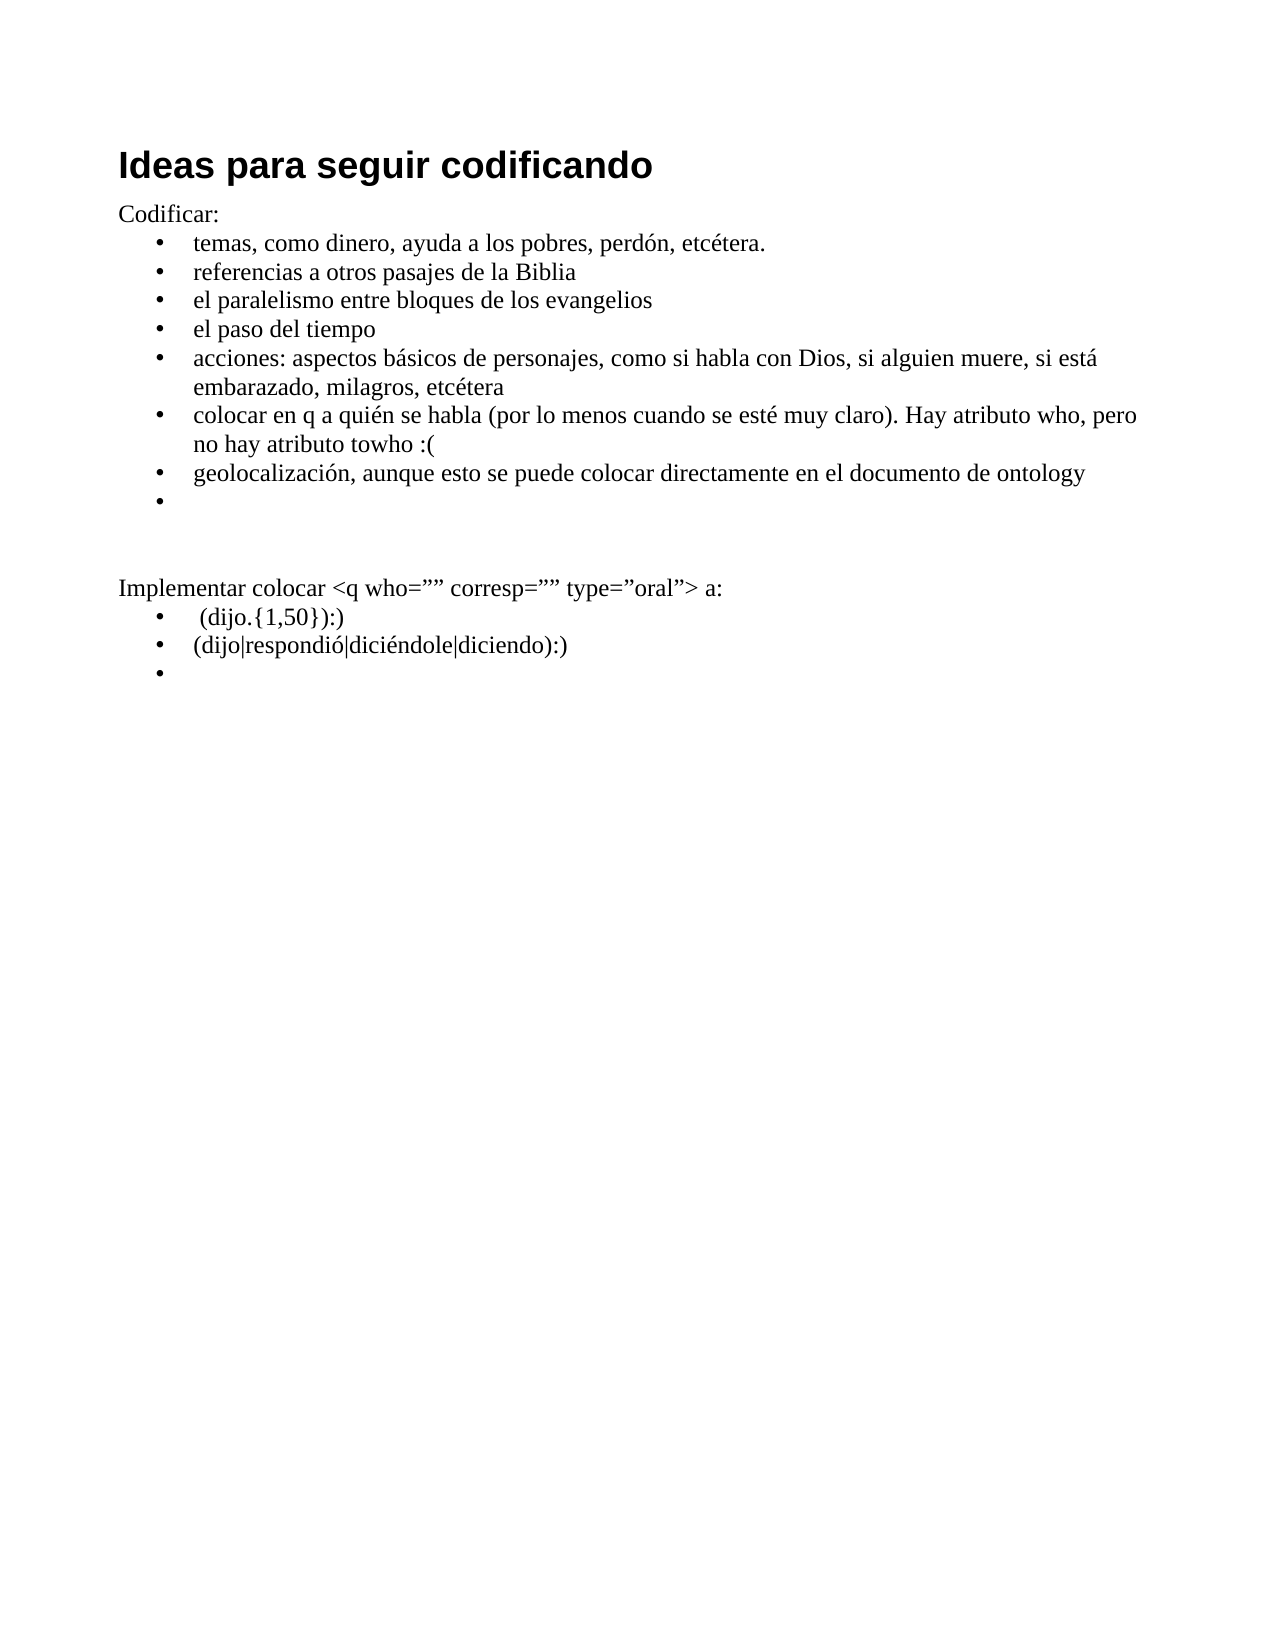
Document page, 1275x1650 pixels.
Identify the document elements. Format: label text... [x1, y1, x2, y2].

list temas, como dinero, ayuda a los pobres, perdón, etcétera. [156, 228, 1157, 257]
list (dijo.{1,50}):) [156, 602, 1157, 631]
list geolocalización, aunque esto se puede colocar directamente en el documento de ontology [156, 458, 1157, 487]
text Implementar colocar <q who=”” corresp=”” type=”oral”> a: [118, 573, 1157, 602]
list acciones: aspectos básicos de personajes, como si habla con Dios, si alguien muere, si está embarazado, milagros, etcétera [156, 343, 1157, 401]
text Codificar: [118, 199, 1157, 228]
list el paso del tiempo [156, 314, 1157, 343]
list el paralelismo entre bloques de los evangelios [156, 286, 1157, 314]
list colocar en q a quién se habla (por lo menos cuando se esté muy claro). Hay atributo who, pero no hay atributo towho :( [156, 401, 1157, 458]
subtitle Ideas para seguir codificando [118, 143, 1157, 187]
list referencias a otros pasajes de la Biblia [156, 257, 1157, 286]
list (dijo|respondió|diciéndole|diciendo):) [156, 631, 1157, 659]
